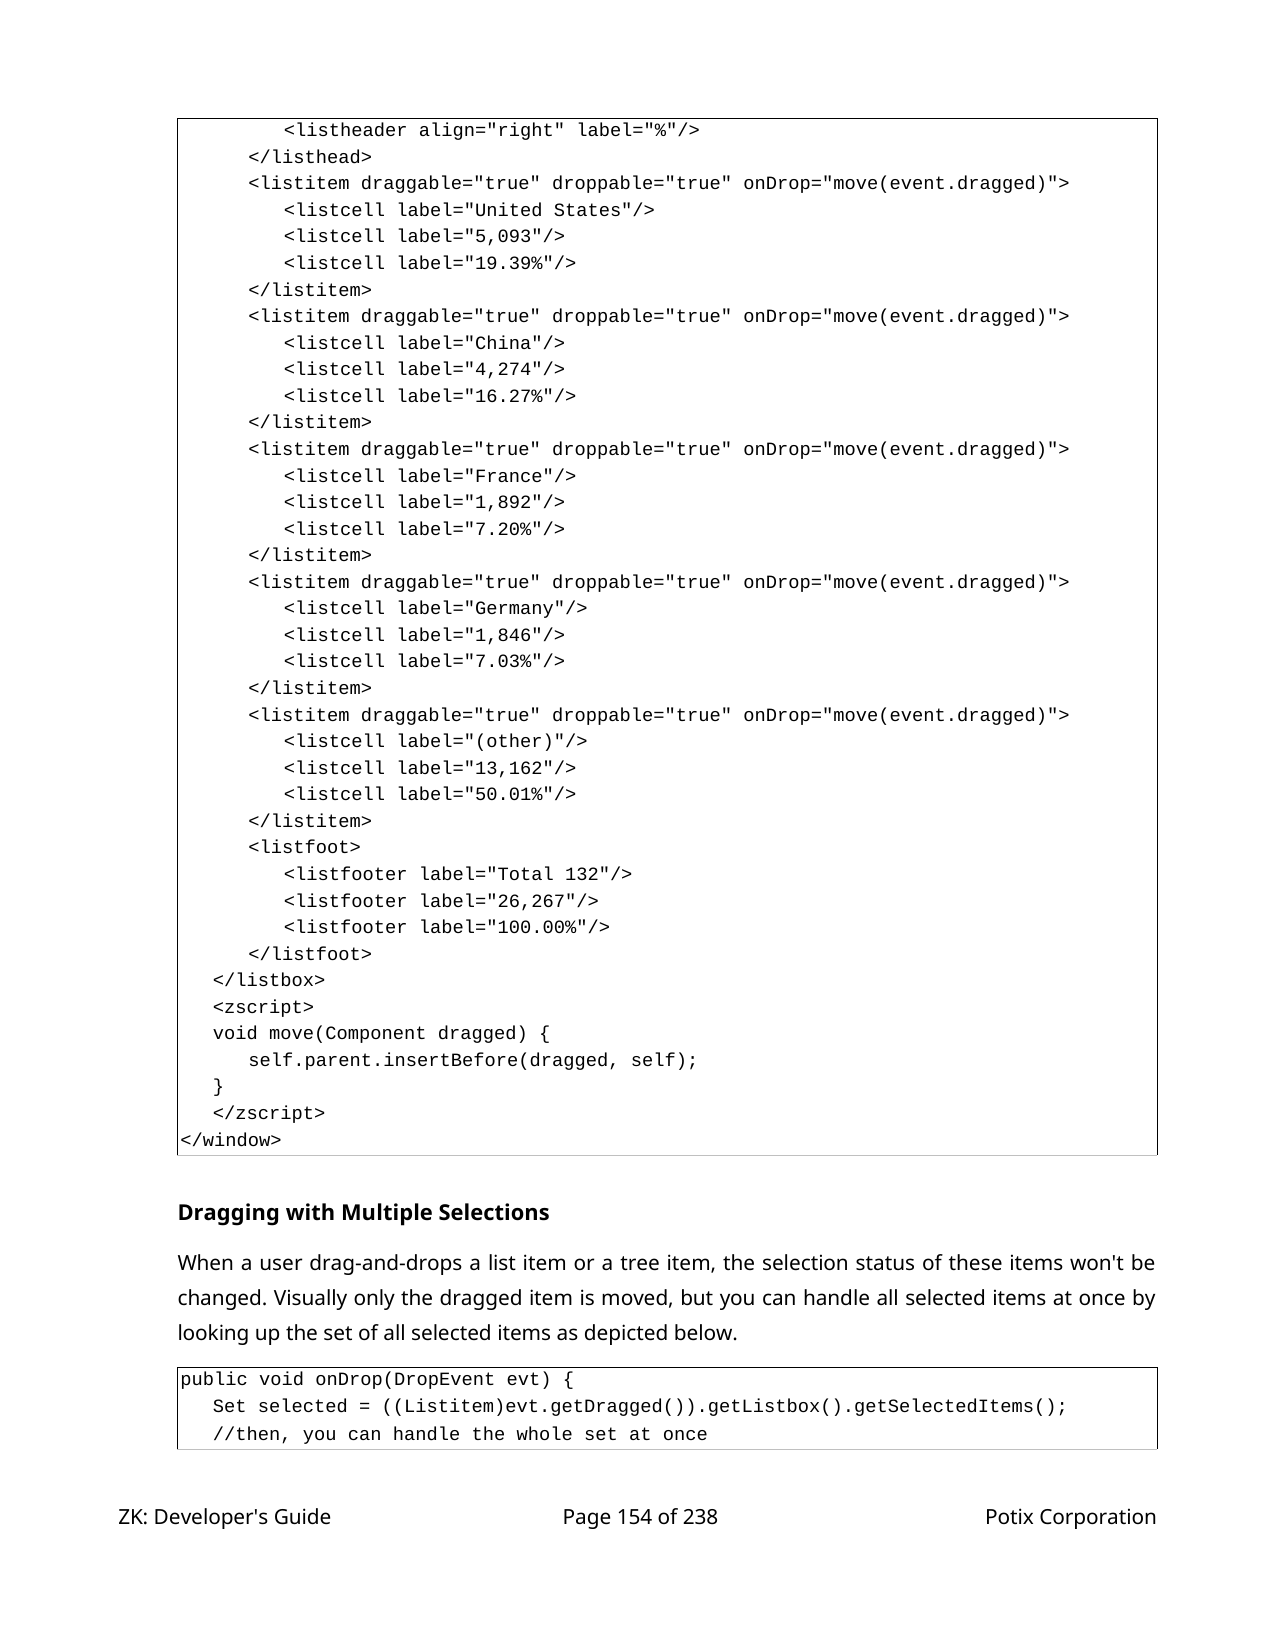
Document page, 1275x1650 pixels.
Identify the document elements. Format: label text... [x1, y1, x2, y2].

text public void onDrop(DropEvent evt) { [178, 1368, 1157, 1391]
text <listheader align="right" label="%"/> </listhead> <listitem draggable="true" droppable="true" onDrop="move(event.dragged)"> <listcell label="United States"/> <listcell label="5,093"/> <listcell label="19.39%"/> </listitem> <listitem draggable="true" droppable="true" onDrop="move(event.dragged)"> <listcell label="China"/> <listcell label="4,274"/> <listcell label="16.27%"/> </listitem> <listitem draggable="true" droppable="true" onDrop="move(event.dragged)"> <listcell label="France"/> <listcell label="1,892"/> <listcell label="7.20%"/> </listitem> <listitem draggable="true" droppable="true" onDrop="move(event.dragged)"> <listcell label="Germany"/> <listcell label="1,846"/> <listcell label="7.03%"/> </listitem> <listitem draggable="true" droppable="true" onDrop="move(event.dragged)"> <listcell label="(other)"/> <listcell label="13,162"/> <listcell label="50.01%"/> </listitem> <listfoot> <listfooter label="Total 132"/> <listfooter label="26,267"/> <listfooter label="100.00%"/> </listfoot> </listbox> <zscript> void move(Component dragged) { self.parent.insertBefore(dragged, self); } </zscript> </window> [178, 119, 1157, 1155]
text Set selected = ((Listitem)evt.getDragged()).getListbox().getSelectedItems(); [178, 1394, 1157, 1419]
text When a user drag-and-drops a list item or a tree item, the selection status of these items won't be changed. Visually only the dragged item is moved, but you can handle all selected items at once by looking up the set of all selected items as depicted below. [177, 1248, 1157, 1347]
subtitle Dragging with Multiple Selections [177, 1197, 1157, 1227]
text //then, you can handle the whole set at once [178, 1422, 1157, 1449]
